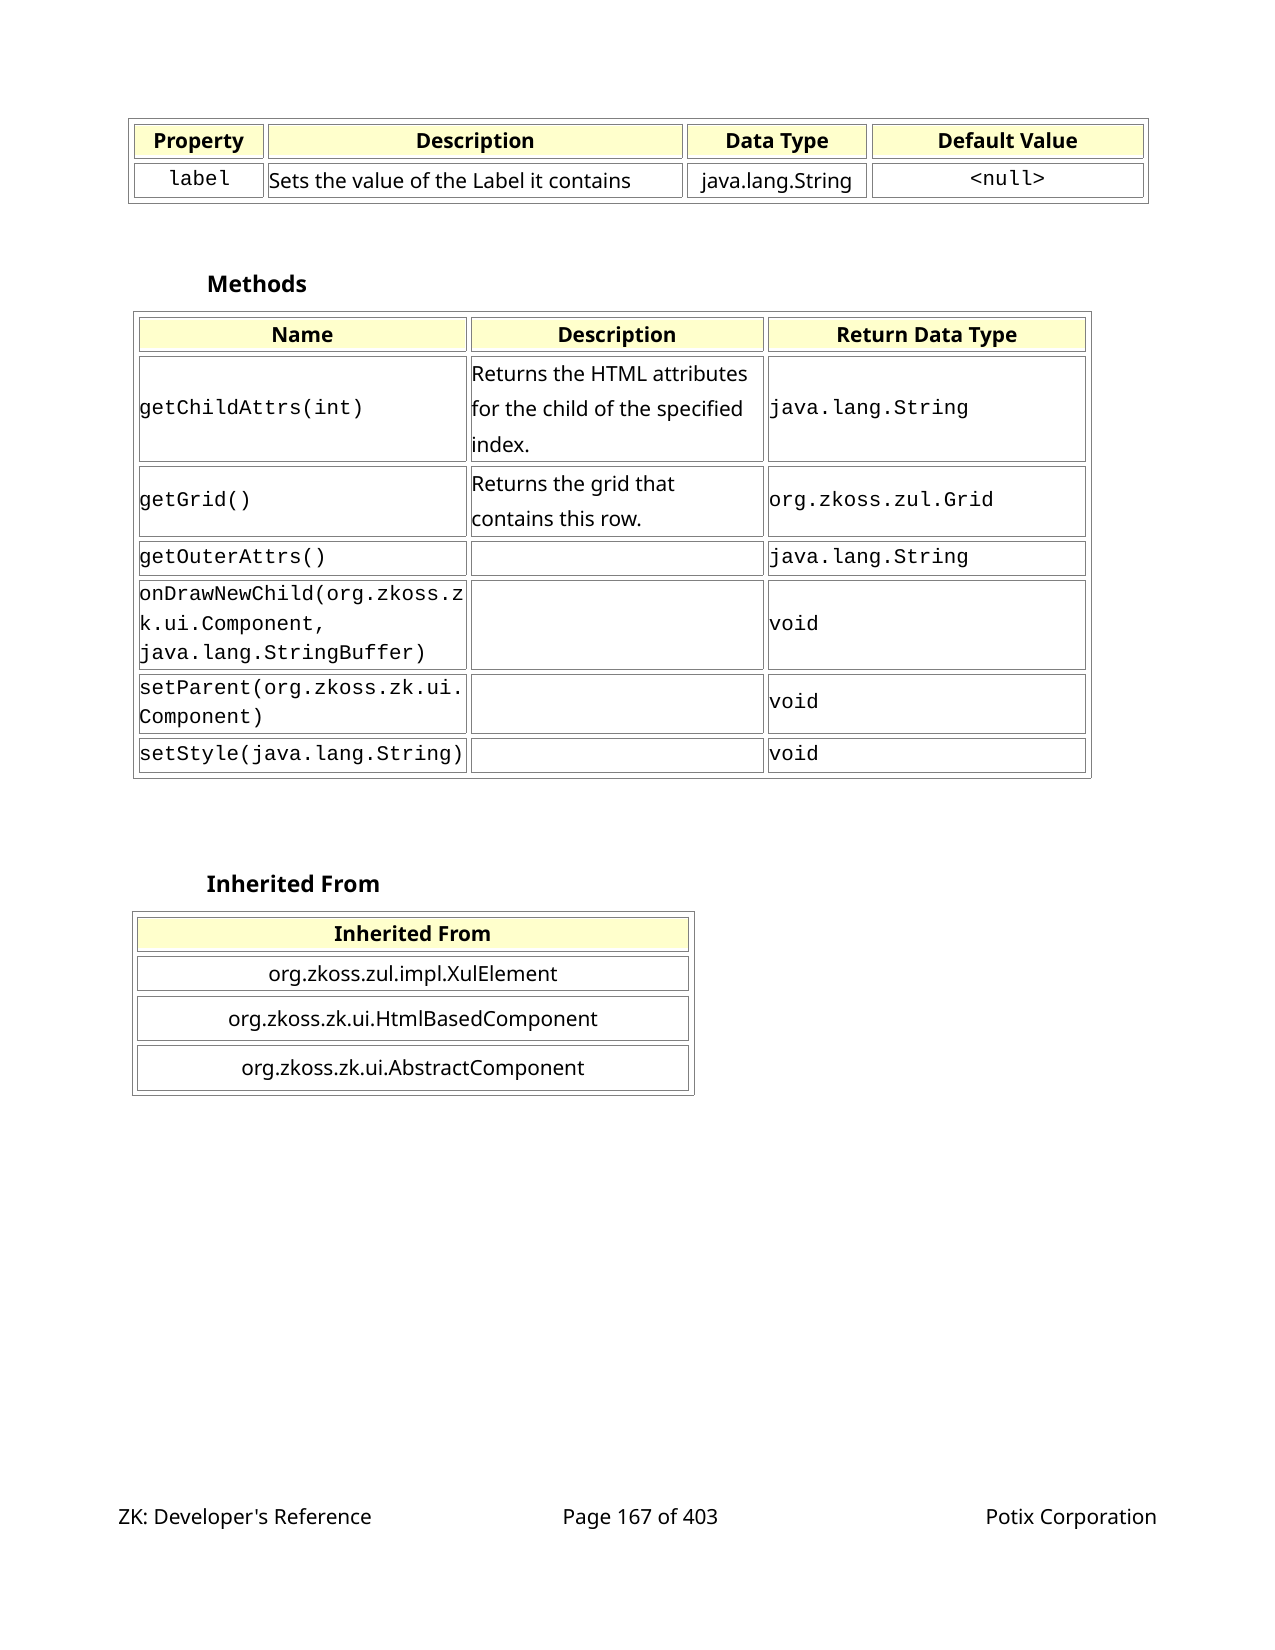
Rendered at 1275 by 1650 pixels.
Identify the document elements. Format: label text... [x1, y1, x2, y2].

table_cell onDrawNewChild(org.zkoss.zk.ui.Component, java.lang.StringBuffer) [136, 575, 468, 668]
table_header Description [468, 312, 766, 351]
table_cell [472, 739, 763, 772]
table_cell setParent(org.zkoss.zk.ui.Component) [136, 669, 468, 733]
table_cell setStyle(java.lang.String) [136, 733, 468, 772]
subtitle Inherited From [207, 867, 1157, 899]
table_cell org.zkoss.zul.impl.XulElement [134, 951, 691, 990]
table_header Property [131, 119, 266, 158]
table_cell java.lang.String [766, 536, 1088, 575]
table_cell getGrid() [136, 461, 468, 536]
table_cell [472, 542, 763, 575]
table_cell [472, 675, 763, 733]
table_cell void [766, 733, 1088, 772]
table_cell org.zkoss.zk.ui.AbstractComponent [134, 1040, 691, 1090]
table_cell [468, 575, 766, 668]
table_cell Returns the grid that contains this row. [468, 461, 766, 536]
table_cell <null> [869, 158, 1146, 197]
table_header Name [136, 312, 468, 351]
table_cell java.lang.String [766, 351, 1088, 461]
table_cell Sets the value of the Label it contains [266, 158, 685, 197]
table_cell [472, 581, 763, 668]
table_cell java.lang.String [685, 158, 869, 197]
table_cell [468, 536, 766, 575]
table_cell void [766, 669, 1088, 733]
table_header Description [266, 119, 685, 158]
table_cell org.zkoss.zk.ui.HtmlBasedComponent [134, 990, 691, 1040]
table_header Data Type [685, 119, 869, 158]
table_cell Returns the HTML attributes for the child of the specified index. [468, 351, 766, 461]
table_cell [468, 669, 766, 733]
table_header Return Data Type [766, 312, 1088, 351]
table_cell getOuterAttrs() [136, 536, 468, 575]
table_cell org.zkoss.zul.Grid [766, 461, 1088, 536]
table_cell label [131, 158, 266, 197]
table_cell getChildAttrs(int) [136, 351, 468, 461]
table_header Default Value [869, 119, 1146, 158]
table_cell void [766, 575, 1088, 668]
table_header Inherited From [134, 912, 691, 951]
table_cell [468, 733, 766, 772]
subtitle Methods [207, 268, 1157, 299]
